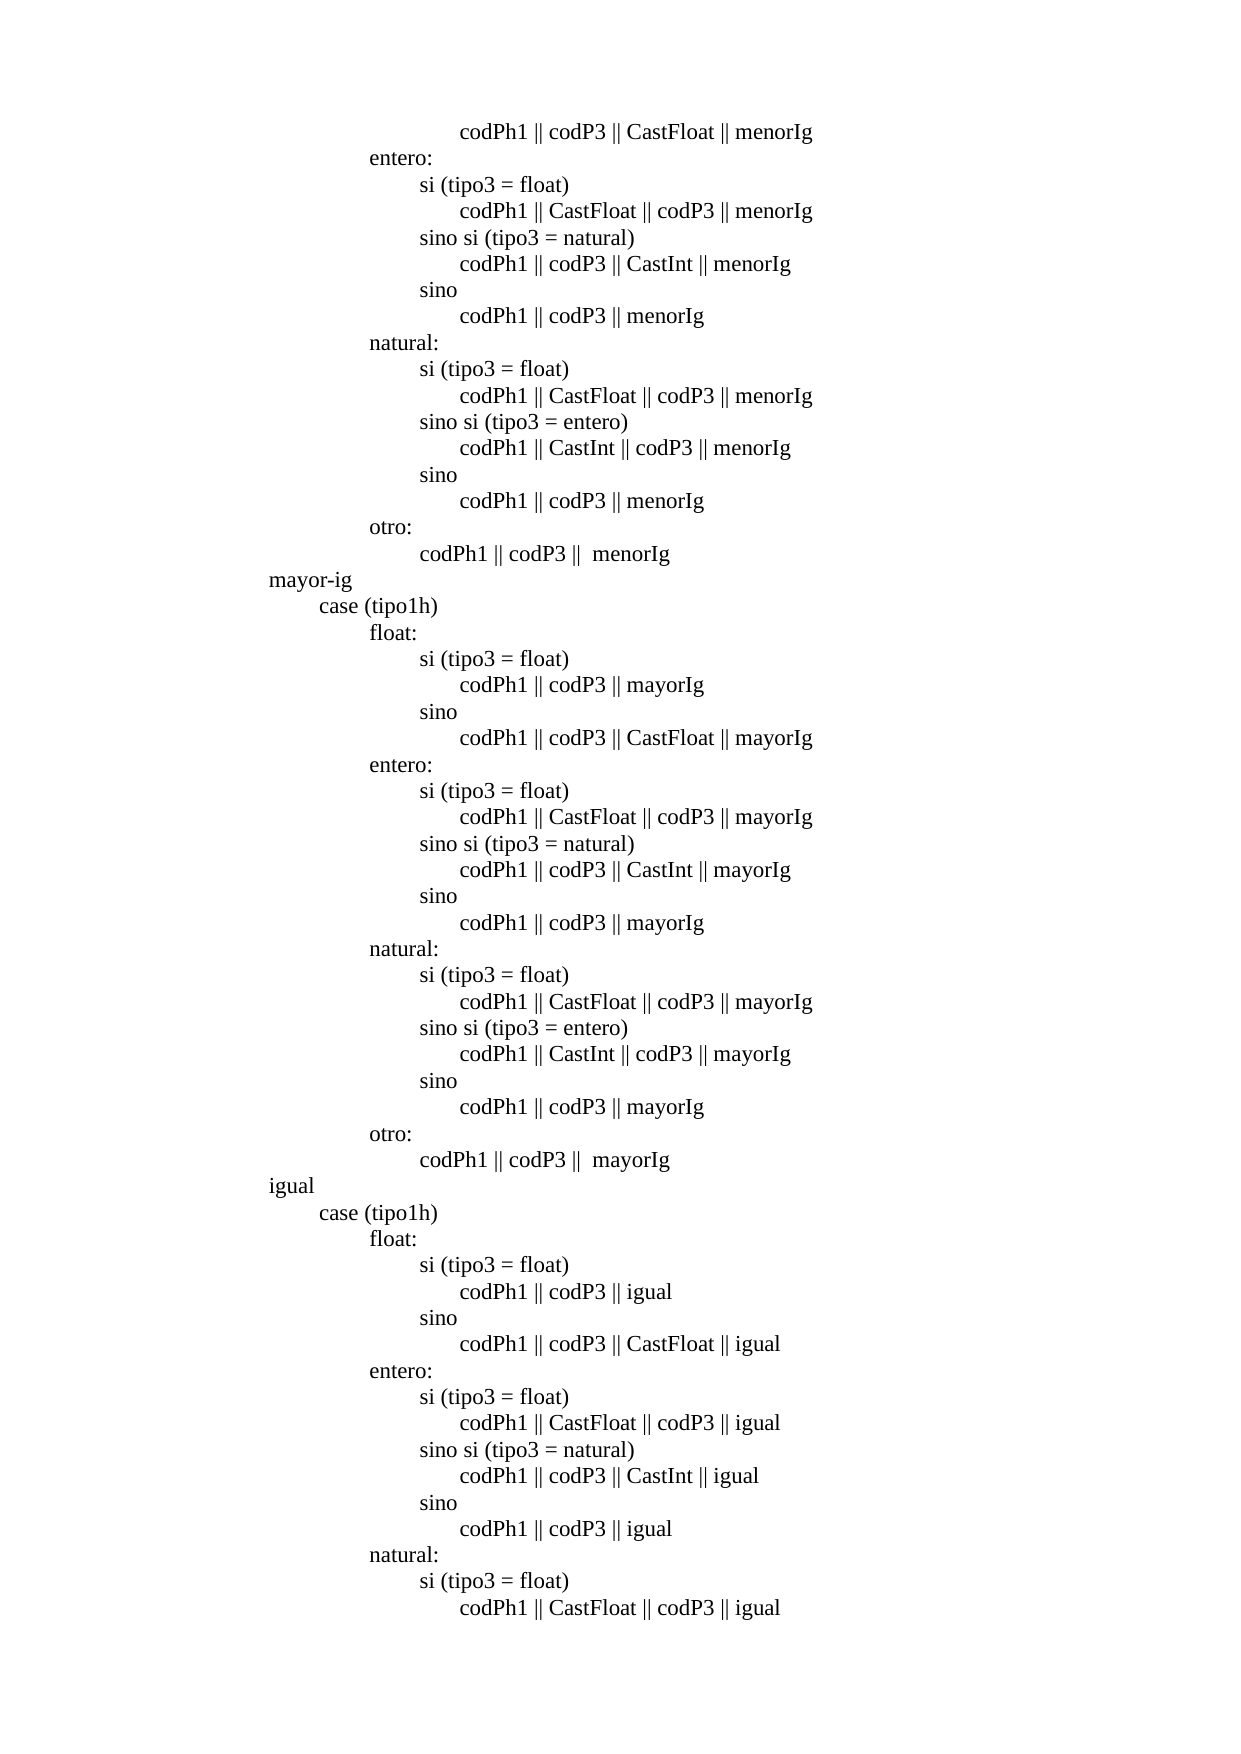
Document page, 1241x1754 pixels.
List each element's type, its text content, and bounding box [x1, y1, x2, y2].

text igual [118, 1172, 1122, 1199]
text entero: [118, 144, 1122, 171]
text entero: [118, 751, 1122, 777]
text otro: [118, 513, 1122, 540]
text sino si (tipo3 = natural) [118, 830, 1122, 856]
text sino [118, 1304, 1122, 1330]
text sino si (tipo3 = entero) [118, 408, 1122, 434]
text codPh1 || CastFloat || codP3 || menorIg [118, 382, 1122, 408]
text codPh1 || CastFloat || codP3 || igual [118, 1594, 1122, 1620]
text natural: [118, 329, 1122, 355]
text entero: [118, 1357, 1122, 1383]
text codPh1 || CastFloat || codP3 || mayorIg [118, 803, 1122, 830]
text codPh1 || CastInt || codP3 || mayorIg [118, 1041, 1122, 1067]
text codPh1 || codP3 || menorIg [118, 303, 1122, 329]
text codPh1 || codP3 || mayorIg [118, 1146, 1122, 1172]
text codPh1 || codP3 || mayorIg [118, 1093, 1122, 1119]
text sino si (tipo3 = entero) [118, 1014, 1122, 1041]
text sino [118, 1488, 1122, 1515]
text codPh1 || codP3 || CastFloat || igual [118, 1330, 1122, 1357]
text codPh1 || CastInt || codP3 || menorIg [118, 434, 1122, 461]
text codPh1 || codP3 || igual [118, 1278, 1122, 1304]
text codPh1 || codP3 || CastFloat || mayorIg [118, 724, 1122, 751]
text codPh1 || CastFloat || codP3 || menorIg [118, 197, 1122, 223]
text sino [118, 461, 1122, 487]
text natural: [118, 935, 1122, 961]
text codPh1 || codP3 || CastInt || mayorIg [118, 856, 1122, 882]
text sino [118, 1067, 1122, 1093]
text sino si (tipo3 = natural) [118, 1436, 1122, 1462]
text float: [118, 619, 1122, 645]
text otro: [118, 1119, 1122, 1146]
text codPh1 || codP3 || CastInt || menorIg [118, 250, 1122, 276]
text si (tipo3 = float) [118, 171, 1122, 197]
text si (tipo3 = float) [118, 777, 1122, 803]
text si (tipo3 = float) [118, 355, 1122, 382]
text codPh1 || codP3 || menorIg [118, 540, 1122, 566]
text si (tipo3 = float) [118, 1383, 1122, 1409]
text codPh1 || CastFloat || codP3 || mayorIg [118, 988, 1122, 1014]
text sino [118, 882, 1122, 909]
text si (tipo3 = float) [118, 1251, 1122, 1278]
text case (tipo1h) [118, 592, 1122, 619]
text codPh1 || codP3 || igual [118, 1515, 1122, 1541]
text sino [118, 276, 1122, 303]
text si (tipo3 = float) [118, 1568, 1122, 1594]
text sino [118, 698, 1122, 724]
text natural: [118, 1541, 1122, 1568]
text mayor-ig [118, 566, 1122, 592]
text case (tipo1h) [118, 1199, 1122, 1225]
text si (tipo3 = float) [118, 961, 1122, 988]
text float: [118, 1225, 1122, 1251]
text codPh1 || codP3 || CastInt || igual [118, 1462, 1122, 1488]
text codPh1 || codP3 || menorIg [118, 487, 1122, 513]
text codPh1 || codP3 || mayorIg [118, 672, 1122, 698]
text si (tipo3 = float) [118, 645, 1122, 672]
text sino si (tipo3 = natural) [118, 223, 1122, 250]
text codPh1 || codP3 || mayorIg [118, 909, 1122, 935]
text codPh1 || CastFloat || codP3 || igual [118, 1409, 1122, 1436]
text codPh1 || codP3 || CastFloat || menorIg [118, 118, 1122, 144]
